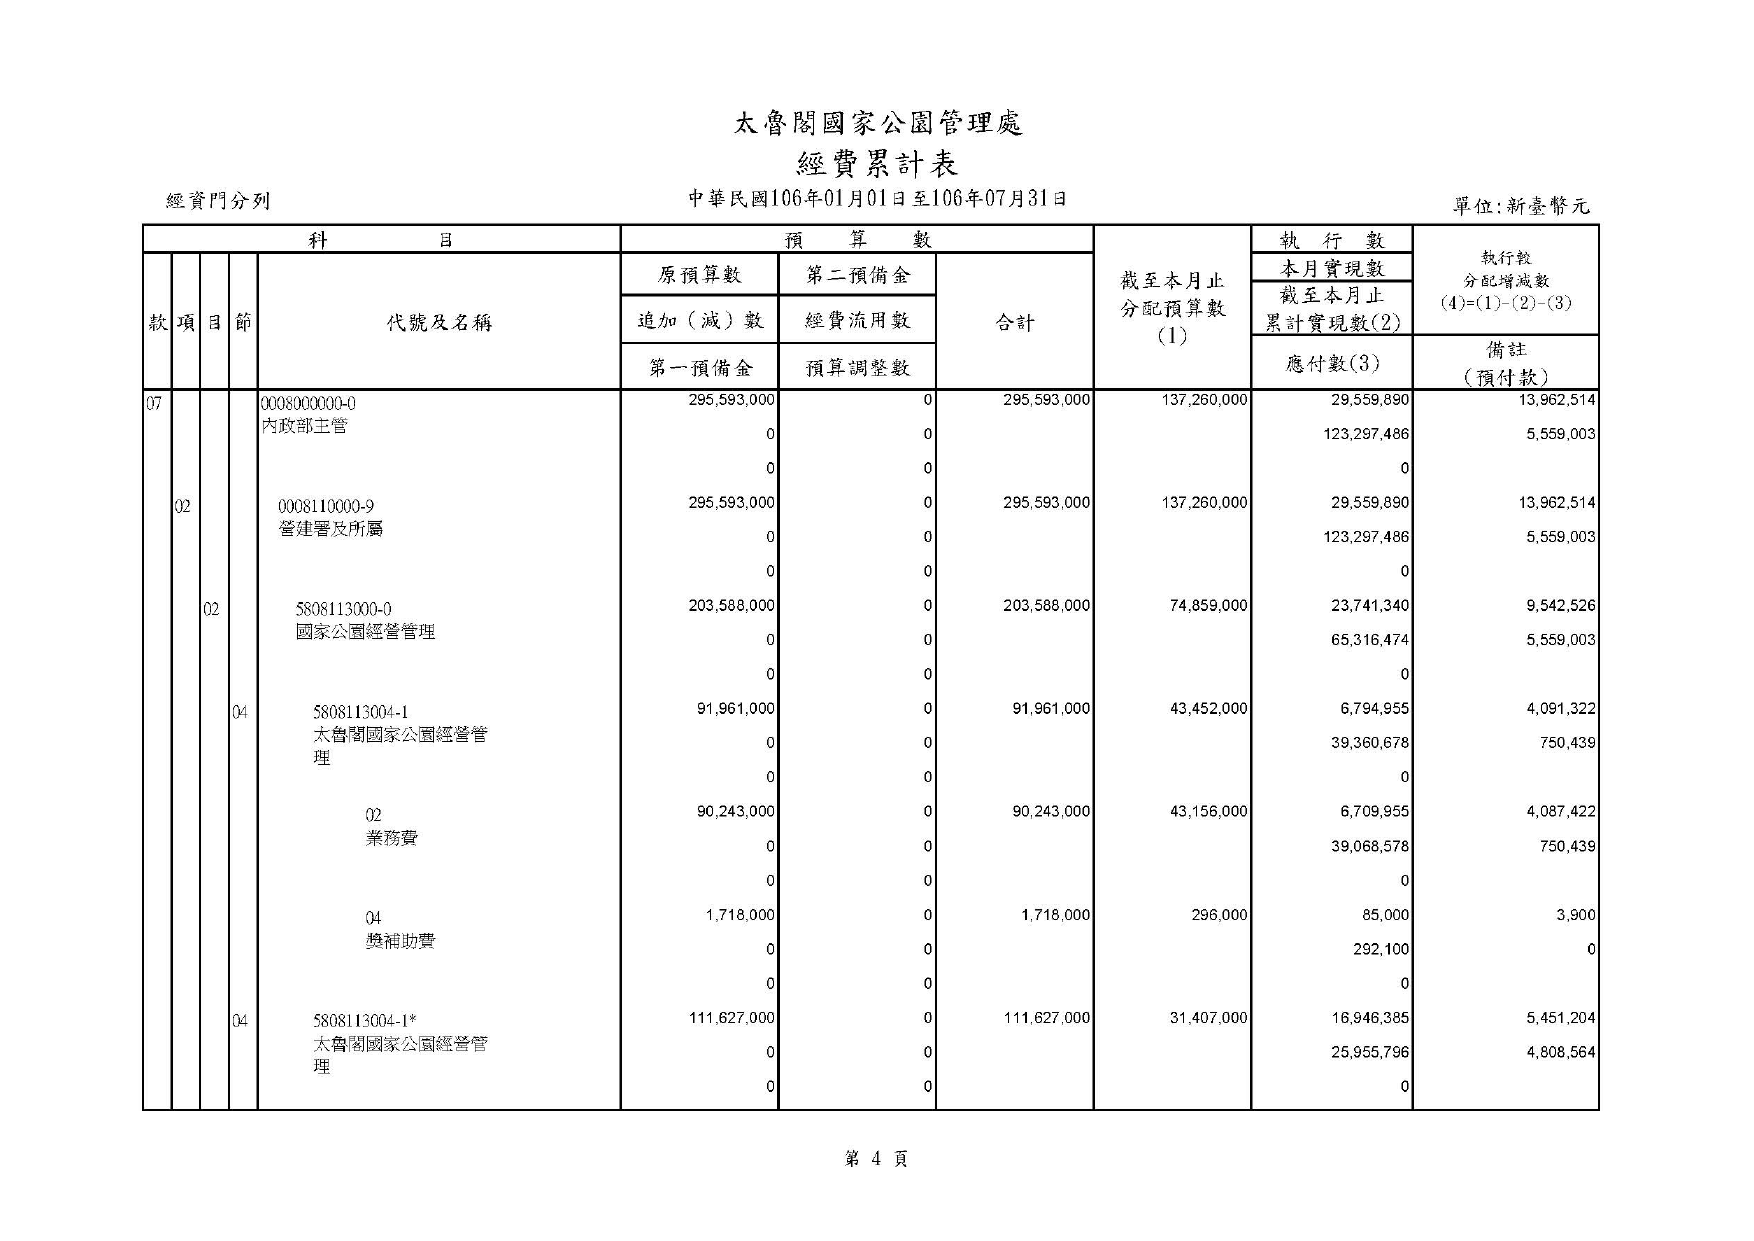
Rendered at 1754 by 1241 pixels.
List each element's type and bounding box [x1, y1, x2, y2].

picture [59, 59, 1695, 1216]
